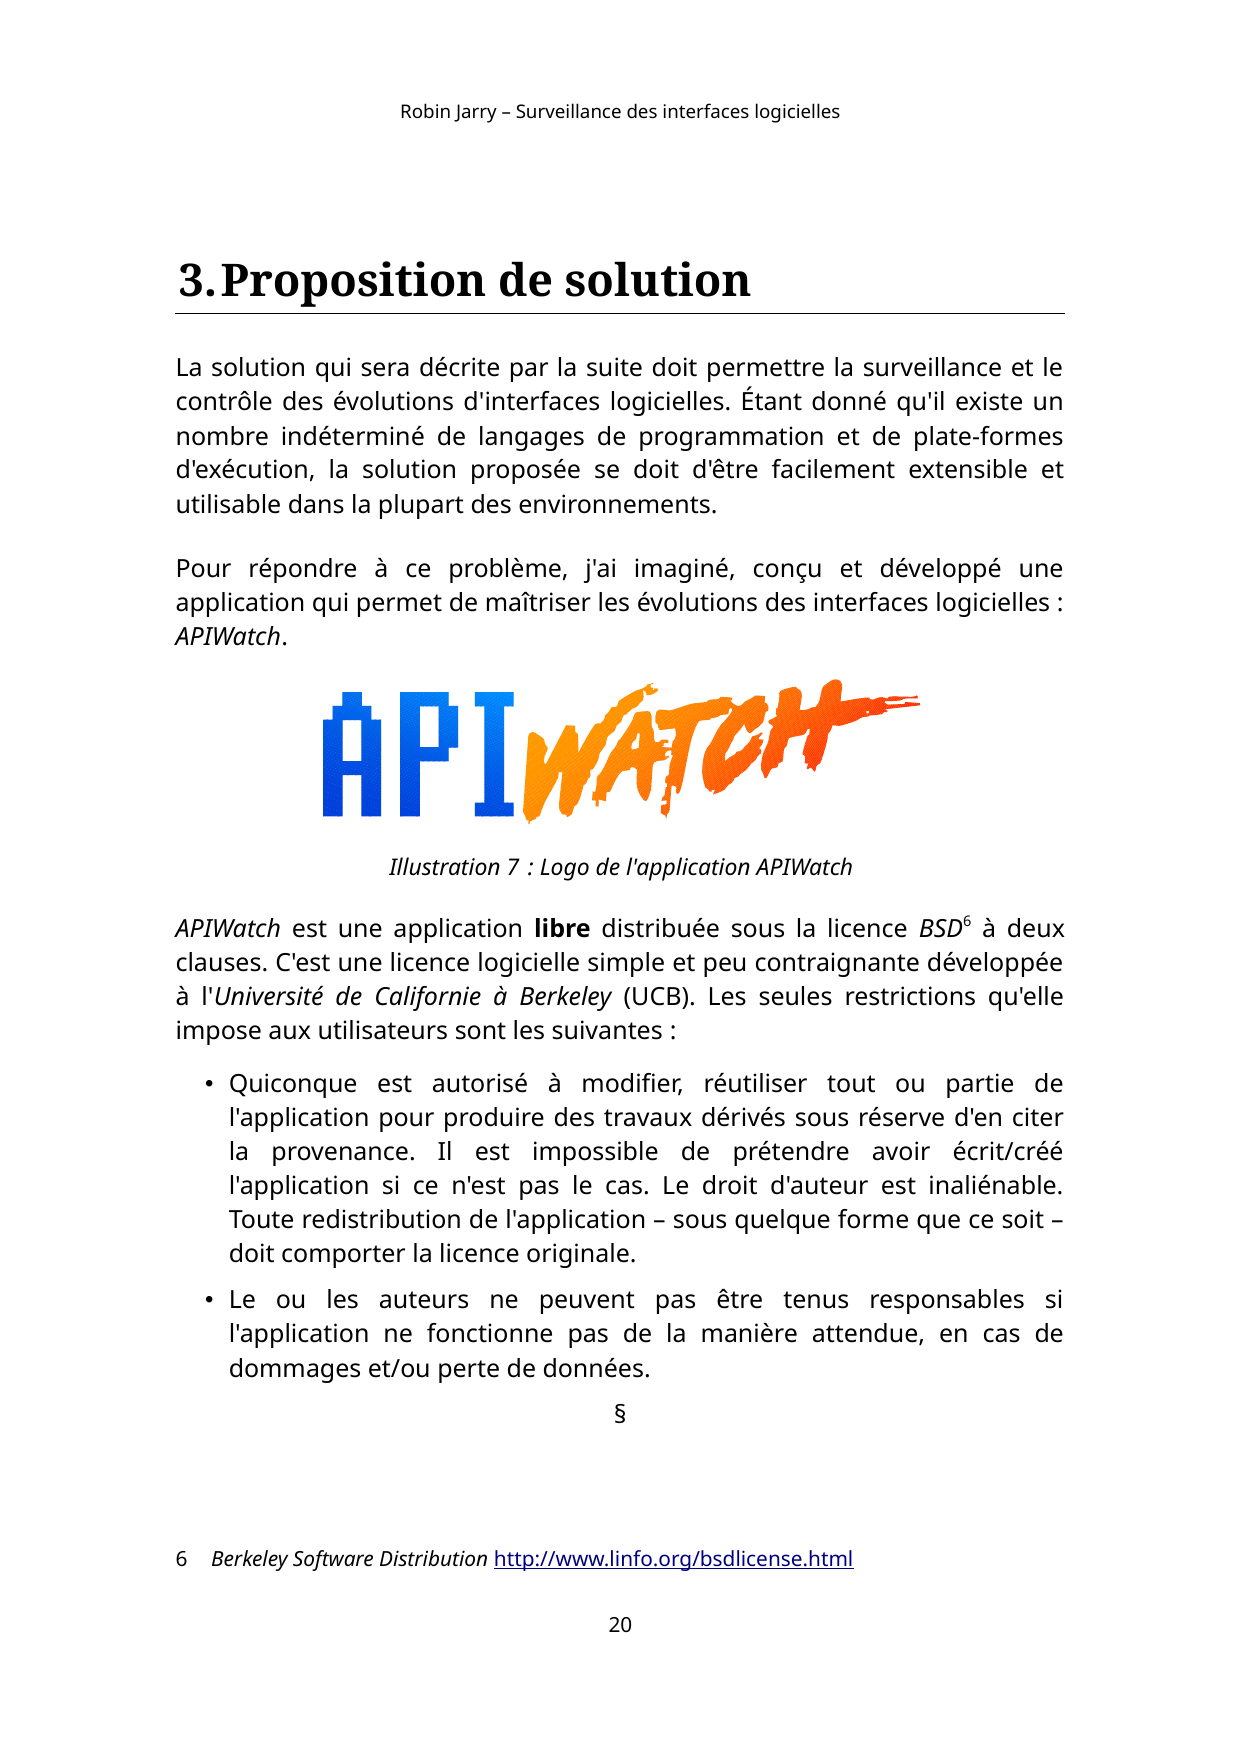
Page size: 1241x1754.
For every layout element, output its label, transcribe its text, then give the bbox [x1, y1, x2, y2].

list Le ou les auteurs ne peuvent pas être tenus responsables si l'application ne fonctionne pas de la manière attendue, en cas de dommages et/ou perte de données. [205, 1282, 1065, 1384]
text Pour répondre à ce problème, j'ai imaginé, conçu et développé une application qui permet de maîtriser les évolutions des interfaces logicielles : APIWatch. [175, 550, 1065, 653]
text Berkeley Software Distribution http://www.linfo.org/bsdlicense.html [175, 1544, 1065, 1572]
list Quiconque est autorisé à modifier, réutiliser tout ou partie de l'application pour produire des travaux dérivés sous réserve d'en citer la provenance. Il est impossible de prétendre avoir écrit/créé l'application si ce n'est pas le cas. Le droit d'auteur est inaliénable. Toute redistribution de l'application – sous quelque forme que ce soit – doit comporter la licence originale. [205, 1065, 1065, 1270]
subtitle Proposition de solution [175, 246, 1065, 313]
text APIWatch est une application libre distribuée sous la licence BSD à deux clauses. C'est une licence logicielle simple et peu contraignante développée à l'Université de Californie à Berkeley (UCB). Les seules restrictions qu'elle impose aux utilisateurs sont les suivantes : [175, 654, 1065, 1047]
text La solution qui sera décrite par la suite doit permettre la surveillance et le contrôle des évolutions d'interfaces logicielles. Étant donné qu'il existe un nombre indéterminé de langages de programmation et de plate-formes d'exécution, la solution proposée se doit d'être facilement extensible et utilisable dans la plupart des environnements. [175, 350, 1065, 520]
text Illustration 7 : Logo de l'application APIWatch [292, 679, 953, 882]
list § [175, 1397, 1065, 1431]
